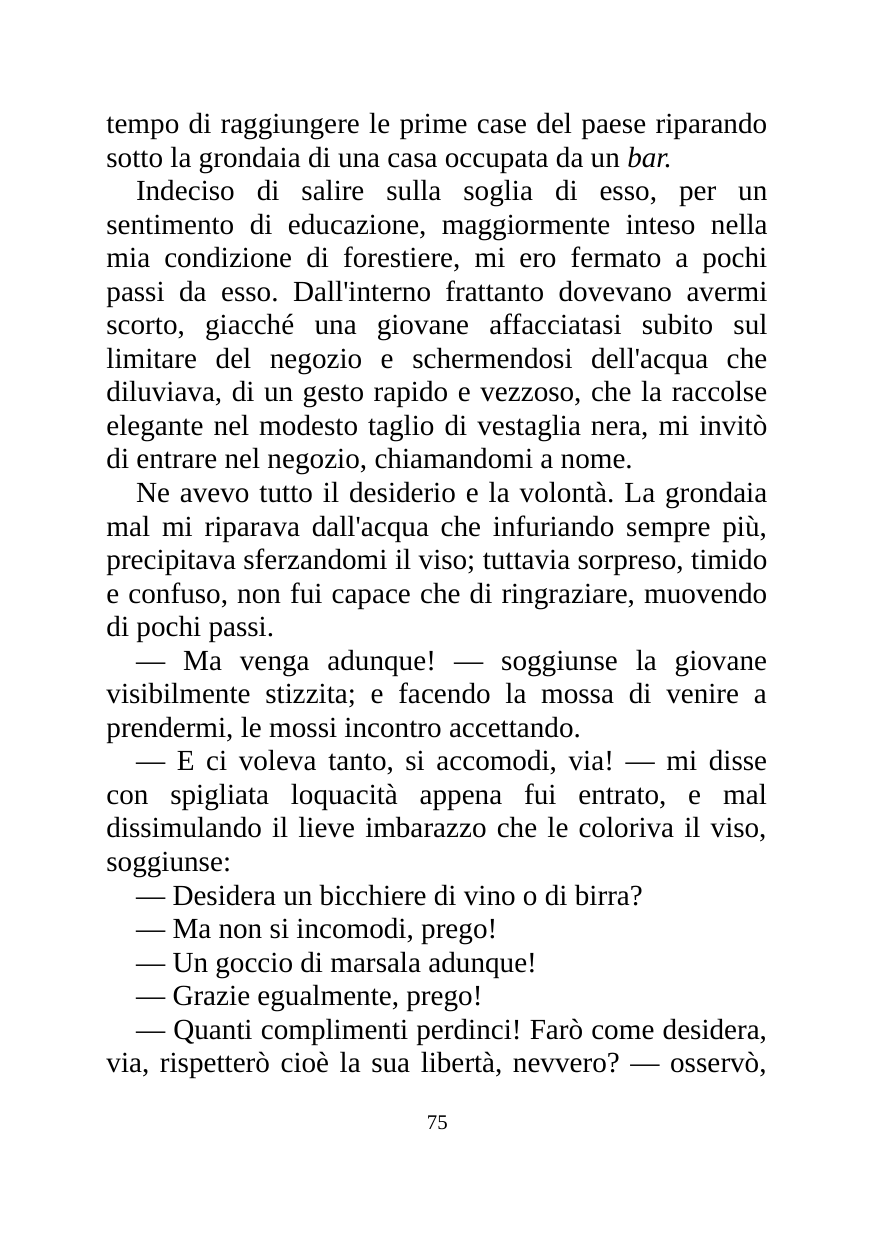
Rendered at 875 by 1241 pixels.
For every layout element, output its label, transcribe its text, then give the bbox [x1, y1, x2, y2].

text tempo di raggiungere le prime case del paese riparando sotto la grondaia di una casa occupata da un bar. [106, 106, 768, 173]
text Ne avevo tutto il desiderio e la volontà. La grondaia mal mi riparava dall'acqua che infuriando sempre più, precipitava sferzandomi il viso; tuttavia sorpreso, timido e confuso, non fui capace che di ringraziare, muovendo di pochi passi. [106, 475, 768, 643]
text — Quanti complimenti perdinci! Farò come desidera, via, rispetterò cioè la sua libertà, nevvero? — osservò, [106, 1012, 768, 1079]
text Indeciso di salire sulla soglia di esso, per un sentimento di educazione, maggiormente inteso nella mia condizione di forestiere, mi ero fermato a pochi passi da esso. Dall'interno frattanto dovevano avermi scorto, giacché una giovane affacciatasi subito sul limitare del negozio e schermendosi dell'acqua che diluviava, di un gesto rapido e vezzoso, che la raccolse elegante nel modesto taglio di vestaglia nera, mi invitò di entrare nel negozio, chiamandomi a nome. [106, 173, 768, 475]
text — Desidera un bicchiere di vino o di birra? [106, 878, 768, 911]
text — E ci voleva tanto, si accomodi, via! — mi disse con spigliata loquacità appena fui entrato, e mal dissimulando il lieve imbarazzo che le coloriva il viso, soggiunse: [106, 743, 768, 878]
text — Un goccio di marsala adunque! [106, 945, 768, 978]
text — Grazie egualmente, prego! [106, 978, 768, 1012]
text — Ma venga adunque! — soggiunse la giovane visibilmente stizzita; e facendo la mossa di venire a prendermi, le mossi incontro accettando. [106, 643, 768, 743]
text — Ma non si incomodi, prego! [106, 911, 768, 945]
